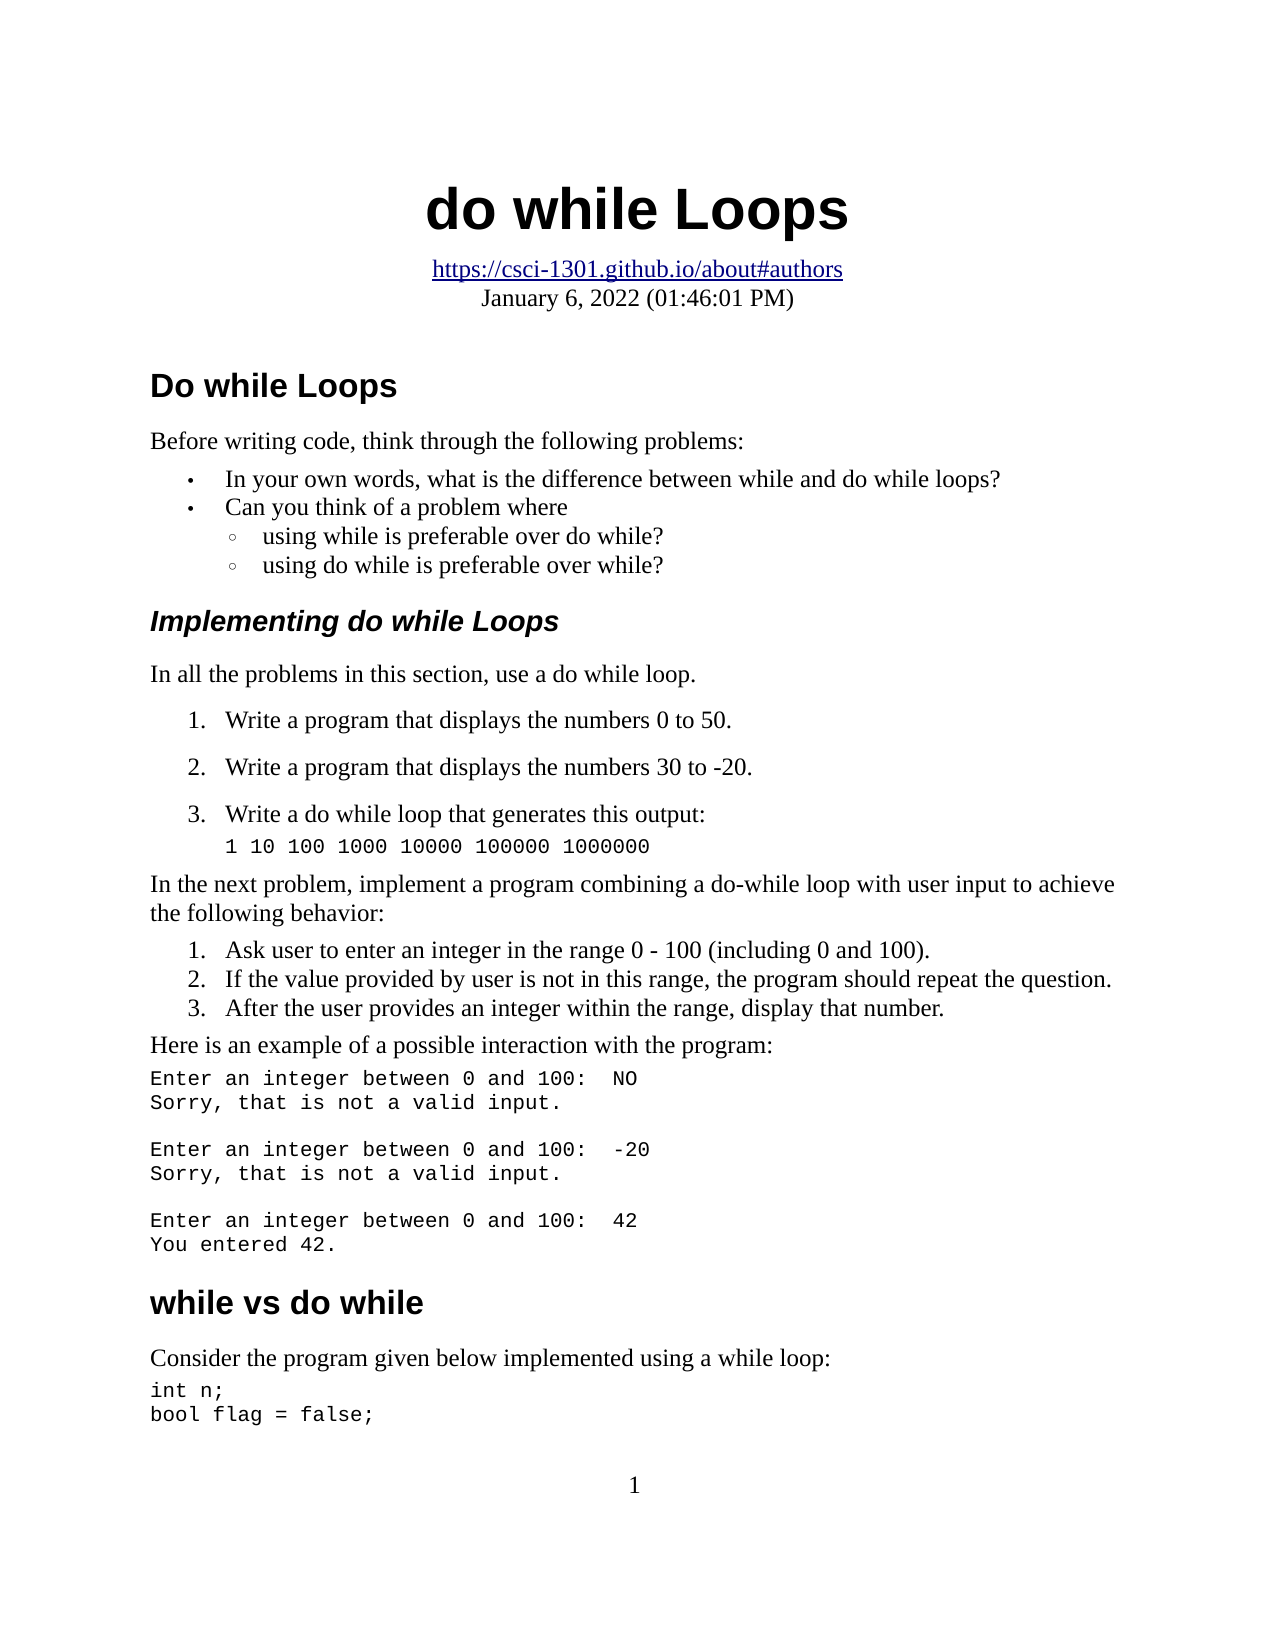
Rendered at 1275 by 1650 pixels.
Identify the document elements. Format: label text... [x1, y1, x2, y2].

text Sorry, that is not a valid input. [150, 1163, 1125, 1187]
list Write a program that displays the numbers 30 to -20. [187, 752, 1125, 781]
list Write a do while loop that generates this output: [187, 799, 1125, 827]
text In the next problem, implement a program combining a do-while loop with user input to achieve the following behavior: [150, 869, 1125, 926]
list In your own words, what is the difference between while and do while loops? [187, 464, 1125, 492]
list Write a program that displays the numbers 0 to 50. [187, 705, 1125, 734]
text Here is an example of a possible interaction with the program: [150, 1031, 1125, 1059]
text Enter an integer between 0 and 100: 42 [150, 1210, 1125, 1234]
list After the user provides an integer within the range, display that number. [187, 993, 1125, 1022]
subtitle Do while Loops [150, 366, 1125, 404]
list If the value provided by user is not in this range, the program should repeat the question. [187, 964, 1125, 993]
subtitle Implementing do while Loops [150, 604, 1125, 637]
text bool flag = false; [150, 1404, 1125, 1428]
text Sorry, that is not a valid input. [150, 1092, 1125, 1116]
subtitle while vs do while [150, 1282, 1125, 1321]
list Ask user to enter an integer in the range 0 - 100 (including 0 and 100). [187, 935, 1125, 964]
list using do while is preferable over while? [225, 550, 1125, 579]
text January 6, 2022 (01:46:01 PM) [150, 283, 1125, 312]
text Before writing code, think through the following problems: [150, 426, 1125, 455]
text Consider the program given below implemented using a while loop: [150, 1343, 1125, 1371]
text int n; [150, 1380, 1125, 1404]
text In all the problems in this section, use a do while loop. [150, 659, 1125, 687]
text Enter an integer between 0 and 100: NO [150, 1068, 1125, 1092]
text Enter an integer between 0 and 100: -20 [150, 1139, 1125, 1163]
title do while Loops [150, 175, 1125, 242]
text You entered 42. [150, 1234, 1125, 1257]
list using while is preferable over do while? [225, 521, 1125, 550]
list 1 10 100 1000 10000 100000 1000000 [187, 836, 1125, 860]
list Can you think of a problem where [187, 492, 1125, 521]
text https://csci-1301.github.io/about#authors [150, 254, 1125, 283]
